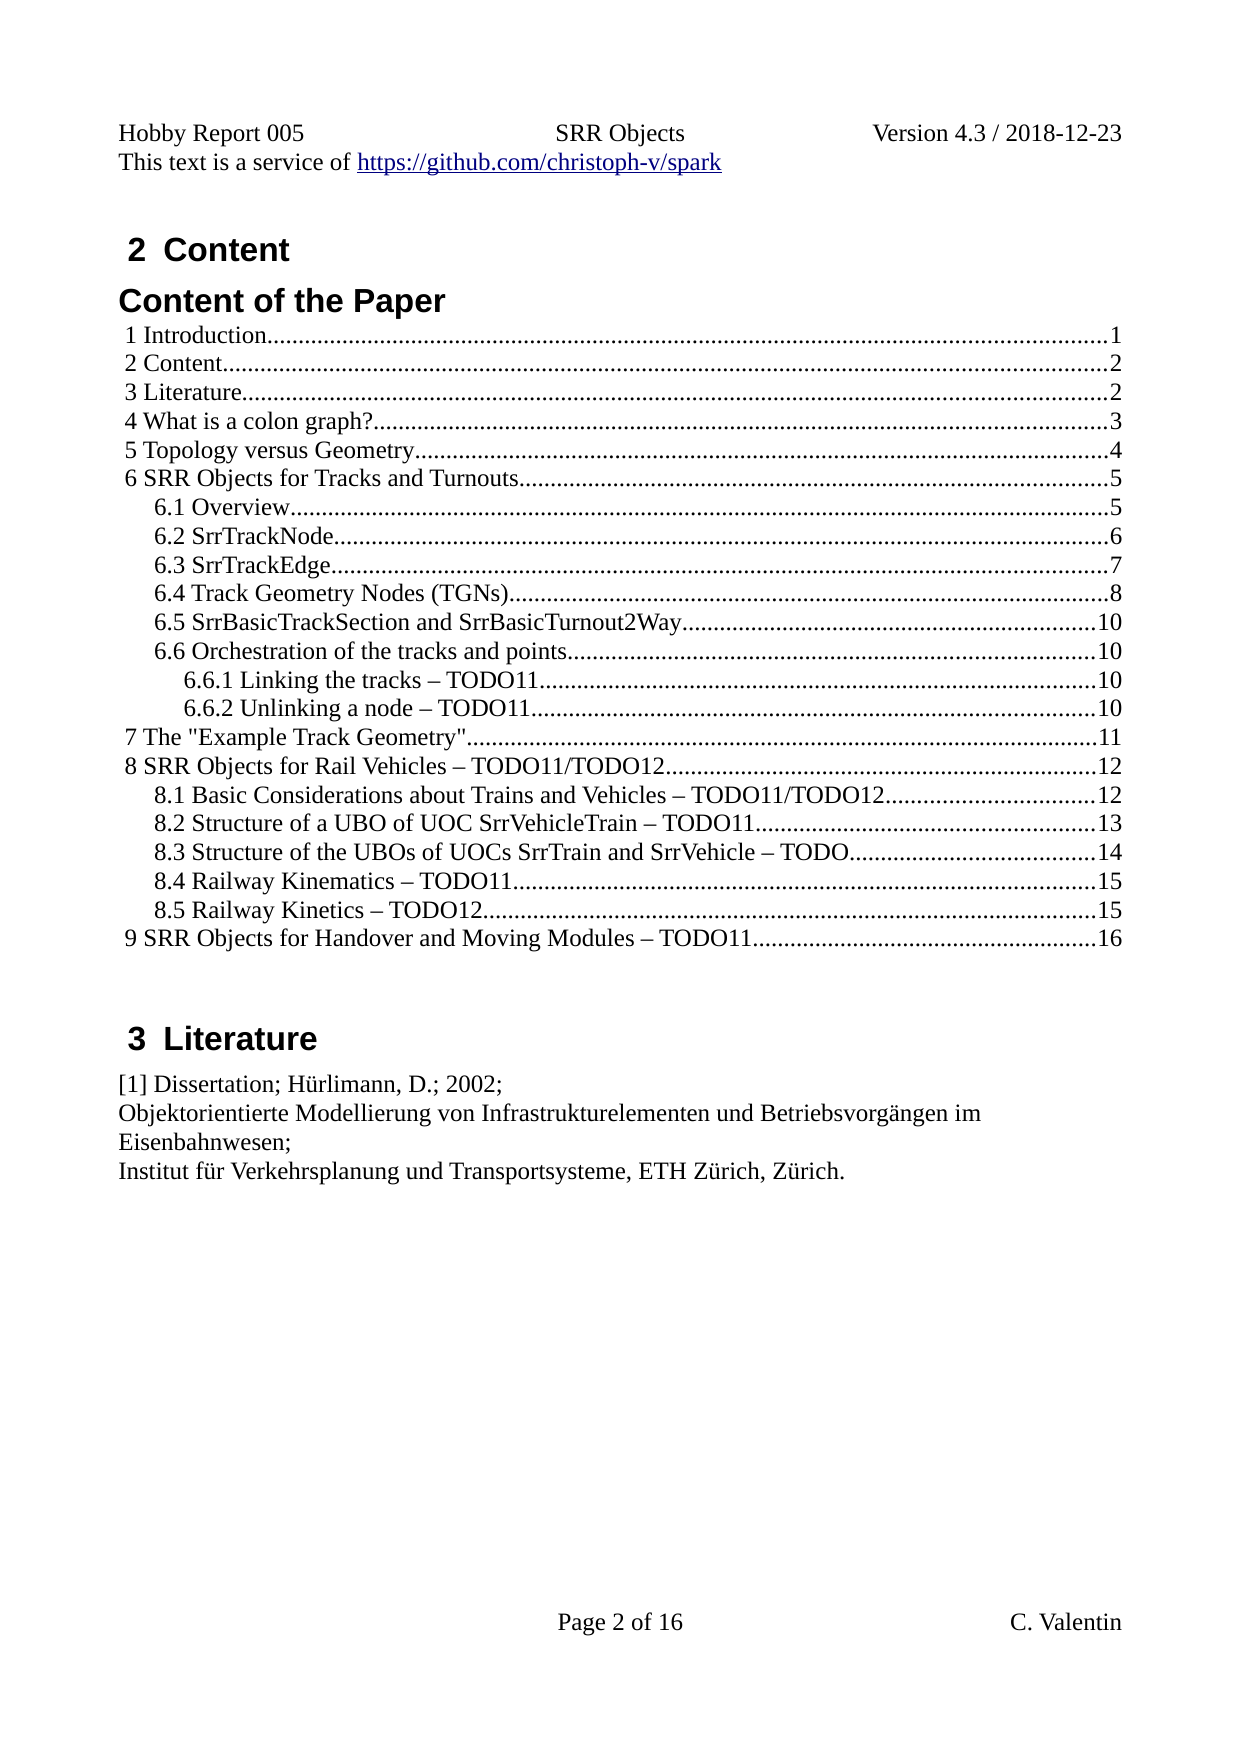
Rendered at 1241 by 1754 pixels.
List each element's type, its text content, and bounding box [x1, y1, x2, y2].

subtitle Content [118, 230, 1122, 269]
subtitle Literature [118, 1018, 1122, 1057]
text 6.4 Track Geometry Nodes (TGNs) 8 [148, 578, 1122, 607]
text 2 Content 2 [118, 348, 1122, 377]
text [1] Dissertation; Hürlimann, D.; 2002; Objektorientierte Modellierung von Infrastrukturelementen und Betriebsvorgängen im Eisenbahnwesen; Institut für Verkehrsplanung und Transportsysteme, ETH Zürich, Zürich. [118, 1069, 1122, 1184]
text 9 SRR Objects for Handover and Moving Modules – TODO11 16 [118, 923, 1122, 952]
text 8.1 Basic Considerations about Trains and Vehicles – TODO11/TODO12 12 [148, 780, 1122, 808]
text 7 The "Example Track Geometry" 11 [118, 722, 1122, 751]
subtitle Content of the Paper [118, 281, 1122, 320]
text 6.3 SrrTrackEdge 7 [148, 550, 1122, 578]
text 8 SRR Objects for Rail Vehicles – TODO11/TODO12 12 [118, 751, 1122, 780]
text 1 Introduction 1 [118, 320, 1122, 348]
text 8.5 Railway Kinetics – TODO12 15 [148, 895, 1122, 923]
text 8.4 Railway Kinematics – TODO11 15 [148, 866, 1122, 895]
text 8.2 Structure of a UBO of UOC SrrVehicleTrain – TODO11 13 [148, 808, 1122, 837]
text 6.5 SrrBasicTrackSection and SrrBasicTurnout2Way 10 [148, 607, 1122, 636]
text 6.6 Orchestration of the tracks and points 10 [148, 636, 1122, 665]
text 8.3 Structure of the UBOs of UOCs SrrTrain and SrrVehicle – TODO 14 [148, 837, 1122, 866]
text 6 SRR Objects for Tracks and Turnouts 5 [118, 463, 1122, 492]
text 6.1 Overview 5 [148, 492, 1122, 521]
text 6.6.1 Linking the tracks – TODO11 10 [177, 665, 1122, 693]
text 4 What is a colon graph? 3 [118, 406, 1122, 435]
text 6.2 SrrTrackNode 6 [148, 521, 1122, 550]
text 3 Literature 2 [118, 377, 1122, 406]
text 6.6.2 Unlinking a node – TODO11 10 [177, 693, 1122, 722]
text 5 Topology versus Geometry 4 [118, 435, 1122, 463]
